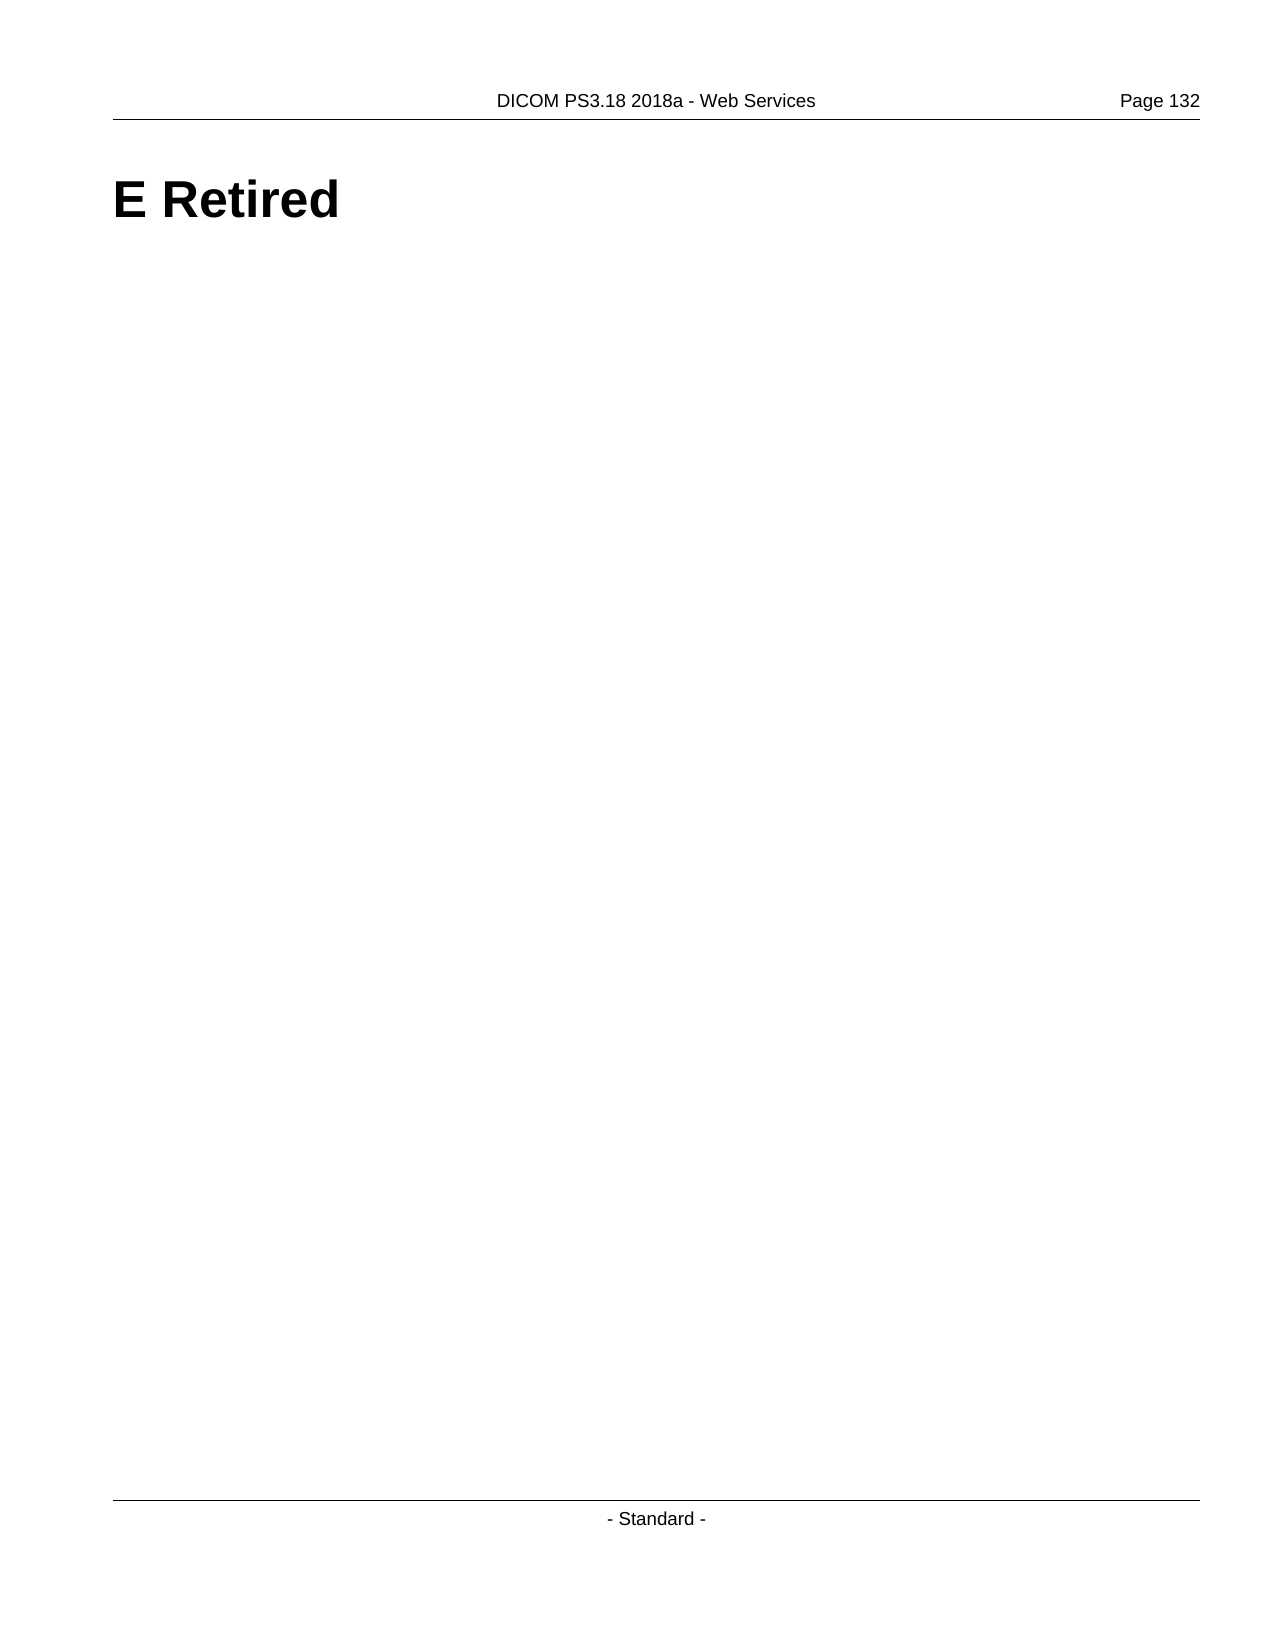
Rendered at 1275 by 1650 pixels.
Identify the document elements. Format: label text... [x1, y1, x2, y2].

text E Retired [112, 169, 1200, 228]
